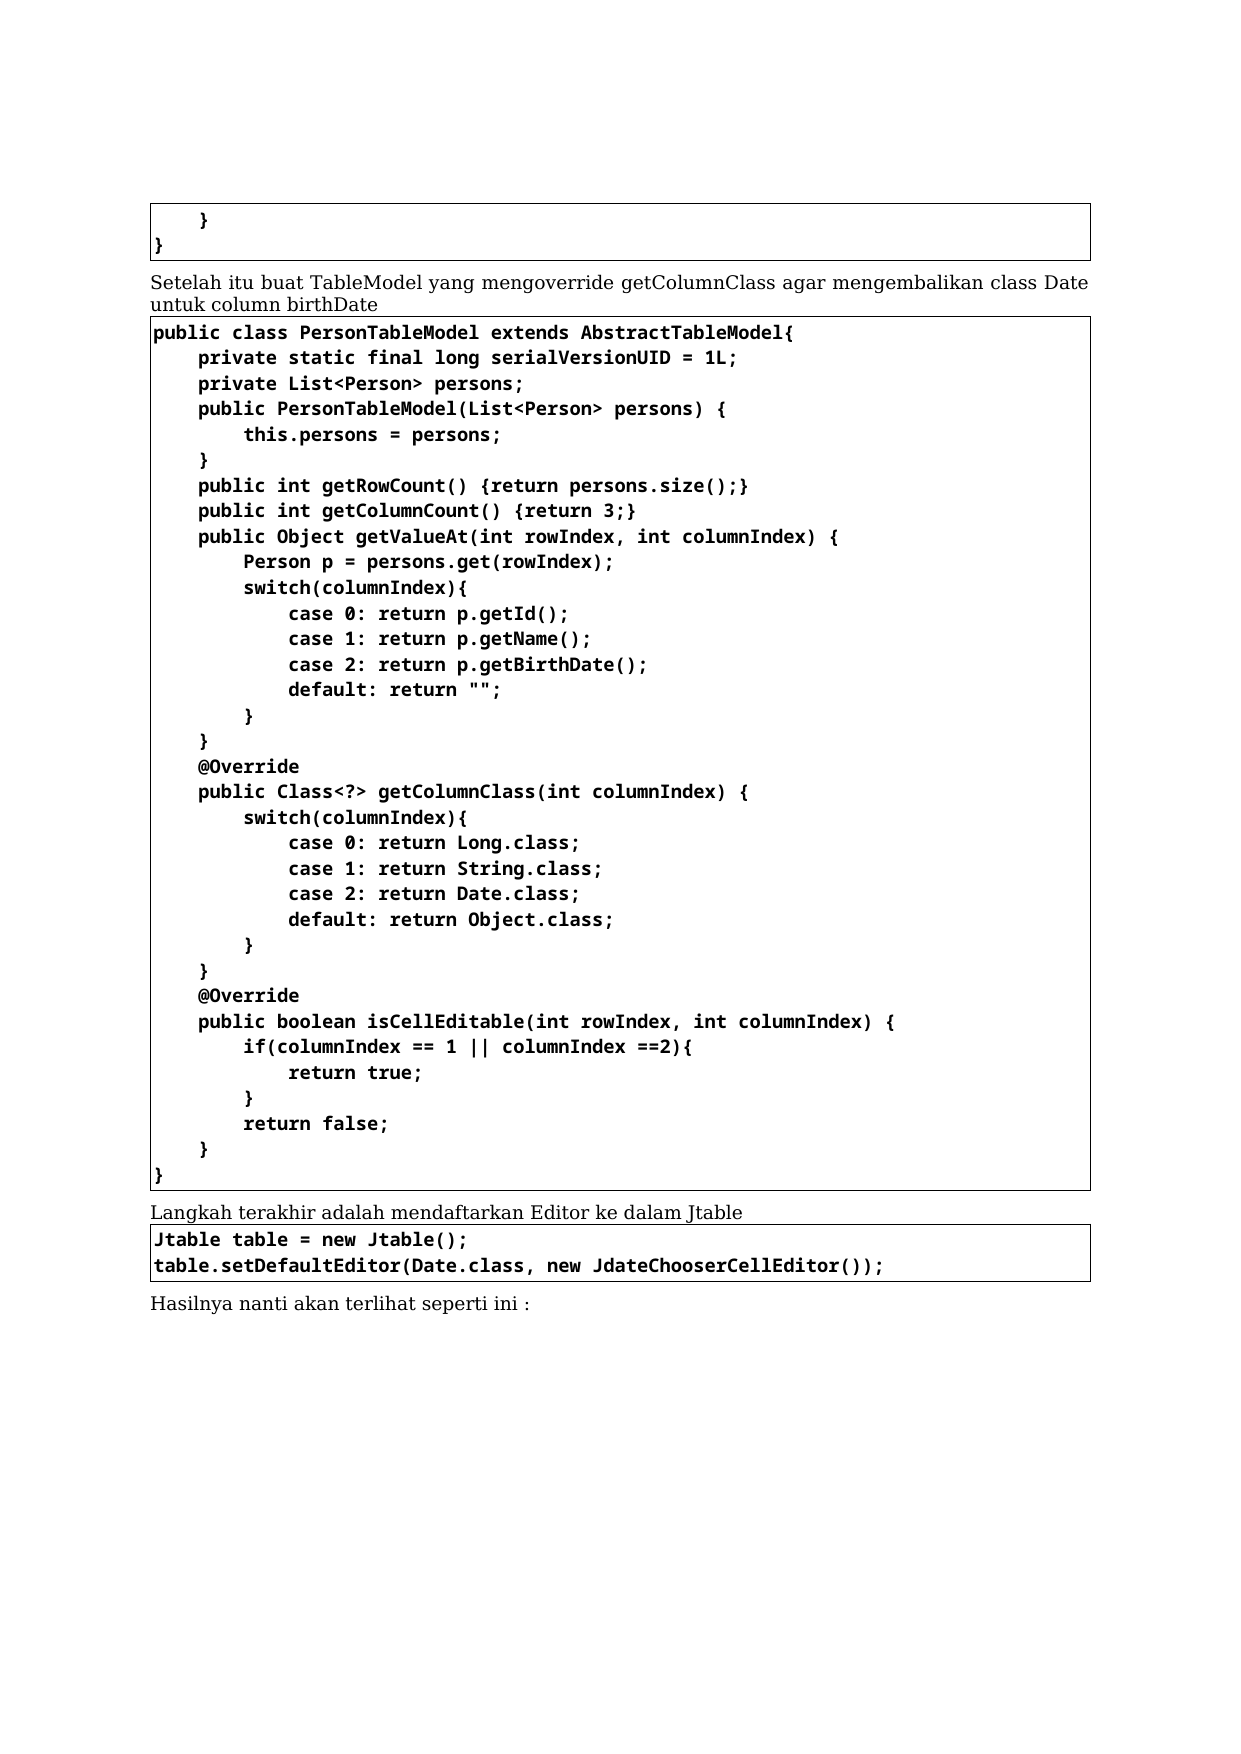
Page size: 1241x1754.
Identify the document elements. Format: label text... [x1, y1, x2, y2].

text case 0: return p.getId(); [151, 597, 1090, 622]
text public int getRowCount() {return persons.size();} [151, 469, 1090, 494]
text } [151, 229, 1090, 260]
text case 2: return p.getBirthDate(); [151, 648, 1090, 673]
text Langkah terakhir adalah mendaftarkan Editor ke dalam Jtable [150, 1202, 1091, 1223]
text public int getColumnCount() {return 3;} [151, 494, 1090, 520]
text } [151, 699, 1090, 724]
text default: return Object.class; [151, 903, 1090, 928]
text public Object getValueAt(int rowIndex, int columnIndex) { [151, 520, 1090, 546]
text switch(columnIndex){ [151, 801, 1090, 826]
text public Class<?> getColumnClass(int columnIndex) { [151, 775, 1090, 801]
text this.persons = persons; [151, 418, 1090, 443]
text public class PersonTableModel extends AbstractTableModel{ [151, 317, 1090, 341]
text Hasilnya nanti akan terlihat seperti ini : [150, 1293, 1091, 1314]
text } [151, 954, 1090, 979]
text public PersonTableModel(List<Person> persons) { [151, 392, 1090, 418]
text } [151, 1133, 1090, 1158]
text } [151, 1082, 1090, 1107]
text switch(columnIndex){ [151, 571, 1090, 597]
text case 1: return String.class; [151, 852, 1090, 877]
text if(columnIndex == 1 || columnIndex ==2){ [151, 1031, 1090, 1056]
text } [151, 724, 1090, 750]
text } [151, 1158, 1090, 1190]
text return false; [151, 1107, 1090, 1133]
text Setelah itu buat TableModel yang mengoverride getColumnClass agar mengembalikan class Date untuk column birthDate [150, 272, 1091, 316]
text table.setDefaultEditor(Date.class, new JdateChooserCellEditor()); [151, 1249, 1090, 1281]
text case 0: return Long.class; [151, 826, 1090, 852]
text Person p = persons.get(rowIndex); [151, 546, 1090, 571]
text case 2: return Date.class; [151, 877, 1090, 903]
text } [151, 204, 1090, 229]
text default: return ""; [151, 673, 1090, 699]
text case 1: return p.getName(); [151, 622, 1090, 648]
text private List<Person> persons; [151, 367, 1090, 392]
text private static final long serialVersionUID = 1L; [151, 341, 1090, 367]
text @Override [151, 750, 1090, 775]
text Jtable table = new Jtable(); [151, 1225, 1090, 1249]
text public boolean isCellEditable(int rowIndex, int columnIndex) { [151, 1005, 1090, 1031]
text return true; [151, 1056, 1090, 1082]
text } [151, 928, 1090, 954]
text @Override [151, 979, 1090, 1005]
text } [151, 443, 1090, 469]
